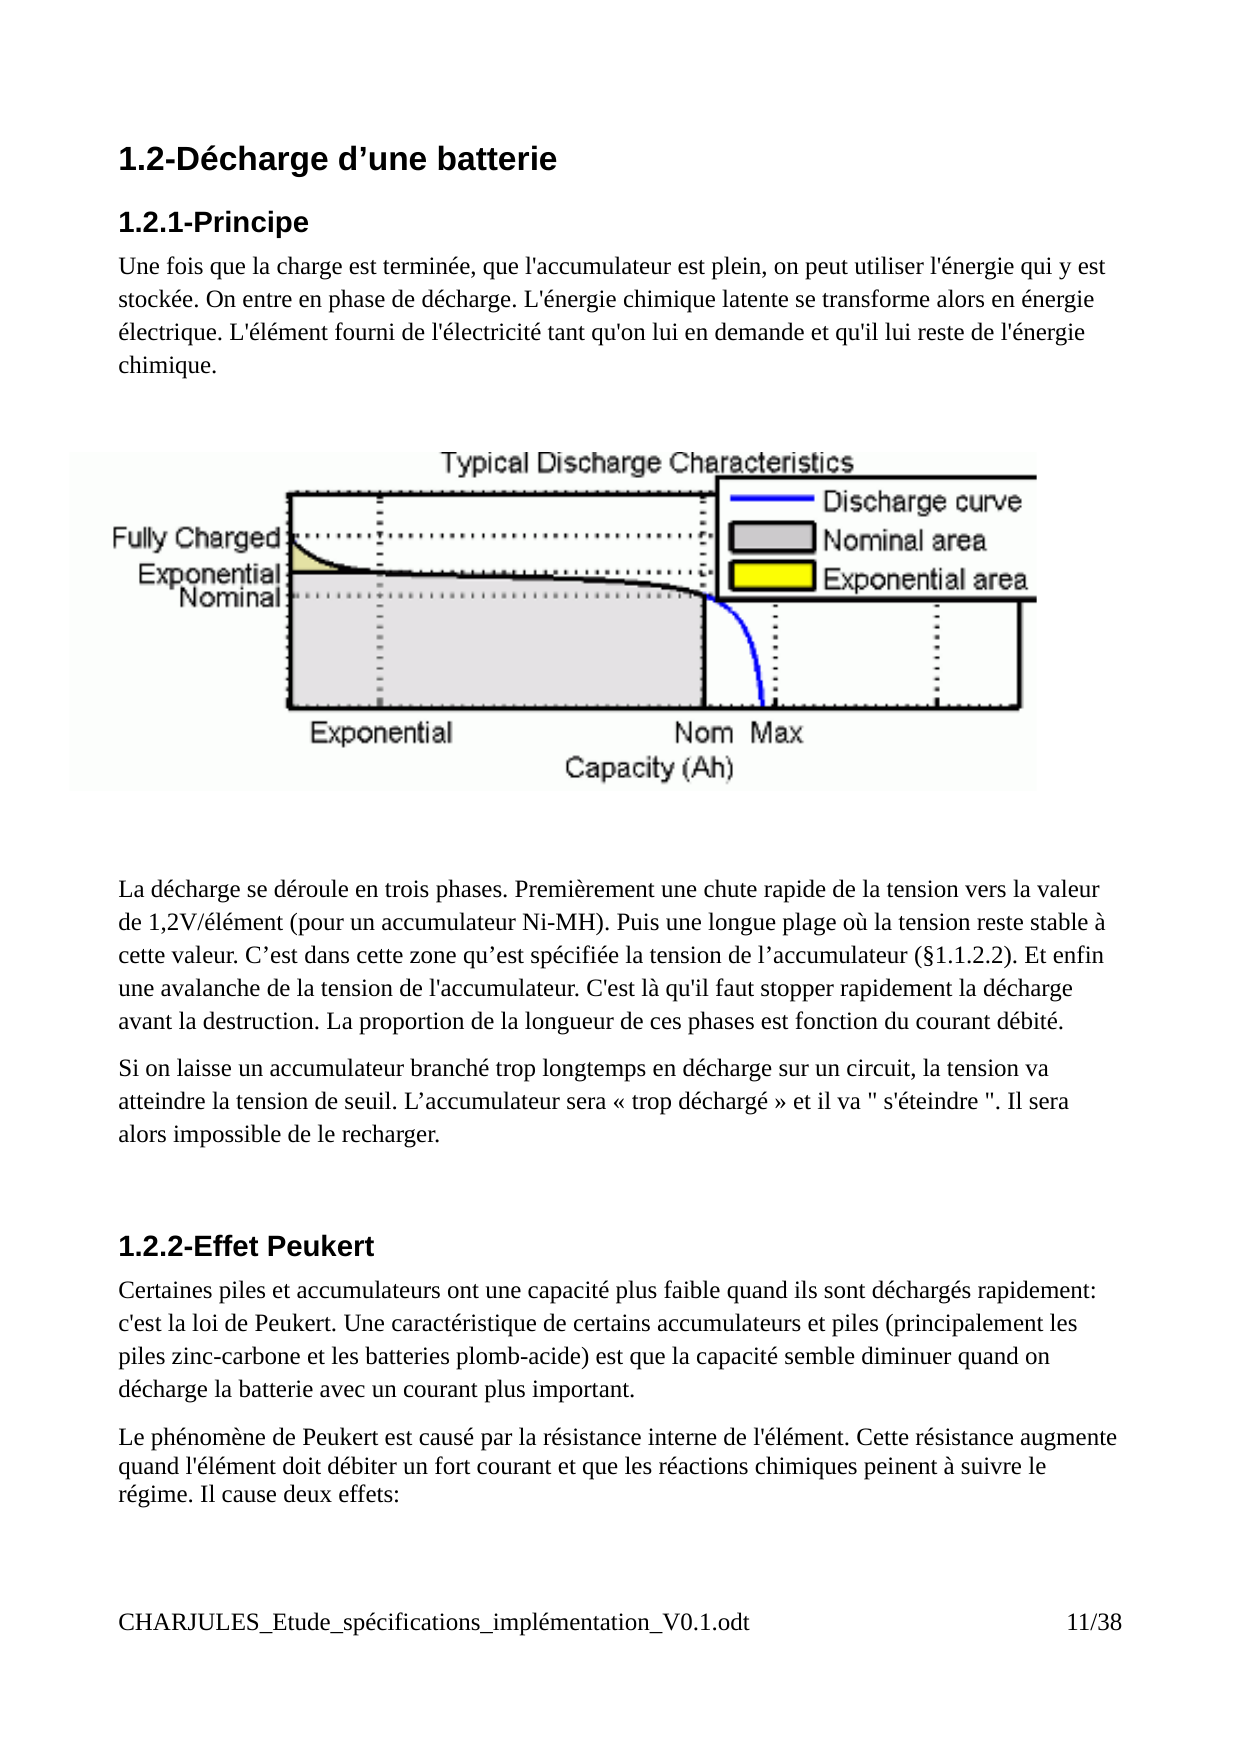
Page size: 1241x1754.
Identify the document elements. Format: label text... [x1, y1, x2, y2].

picture [69, 452, 1037, 791]
subtitle 1.2.2-Effet Peukert [118, 1229, 1122, 1263]
text Certaines piles et accumulateurs ont une capacité plus faible quand ils sont déchargés rapidement: c'est la loi de Peukert. Une caractéristique de certains accumulateurs et piles (principalement les piles zinc-carbone et les batteries plomb-acide) est que la capacité semble diminuer quand on décharge la batterie avec un courant plus important. [118, 1275, 1122, 1403]
subtitle 1.2-Décharge d’une batterie [118, 139, 1122, 178]
text La décharge se déroule en trois phases. Premièrement une chute rapide de la tension vers la valeur de 1,2V/élément (pour un accumulateur Ni-MH). Puis une longue plage où la tension reste stable à cette valeur. C’est dans cette zone qu’est spécifiée la tension de l’accumulateur (§1.1.2.2). Et enfin une avalanche de la tension de l'accumulateur. C'est là qu'il faut stopper rapidement la décharge avant la destruction. La proportion de la longueur de ces phases est fonction du courant débité. [118, 874, 1122, 1034]
subtitle 1.2.1-Principe [118, 205, 1122, 238]
text Le phénomène de Peukert est causé par la résistance interne de l'élément. Cette résistance augmente quand l'élément doit débiter un fort courant et que les réactions chimiques peinent à suivre le régime. Il cause deux effets: [118, 1422, 1122, 1508]
text Si on laisse un accumulateur branché trop longtemps en décharge sur un circuit, la tension va atteindre la tension de seuil. L’accumulateur sera « trop déchargé » et il va " s'éteindre ". Il sera alors impossible de le recharger. [118, 1053, 1122, 1148]
text Une fois que la charge est terminée, que l'accumulateur est plein, on peut utiliser l'énergie qui y est stockée. On entre en phase de décharge. L'énergie chimique latente se transforme alors en énergie électrique. L'élément fourni de l'électricité tant qu'on lui en demande et qu'il lui reste de l'énergie chimique. [118, 251, 1122, 379]
